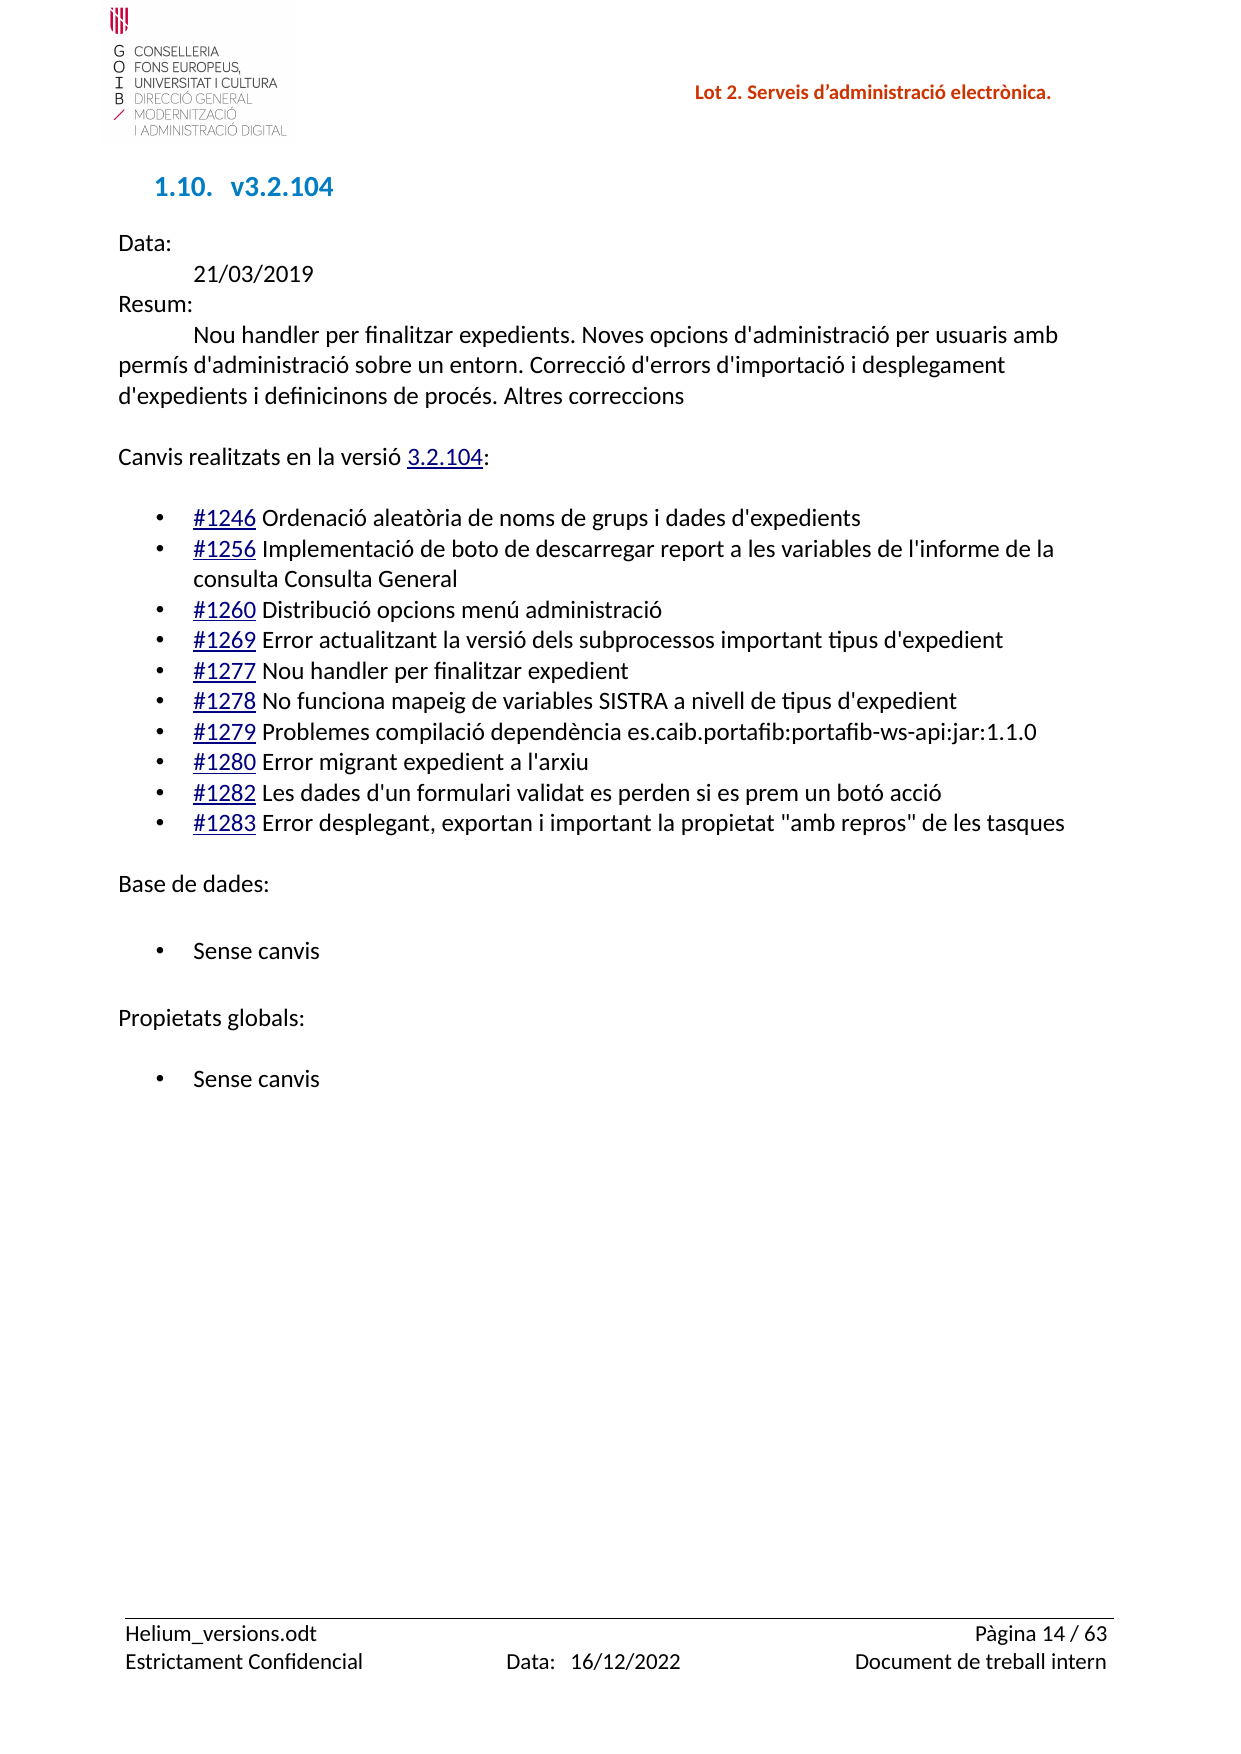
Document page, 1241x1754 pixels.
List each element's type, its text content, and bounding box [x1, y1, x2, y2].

subtitle v3.2.104 [153, 168, 1122, 204]
list #1278 No funciona mapeig de variables SISTRA a nivell de tipus d'expedient [156, 685, 1122, 716]
text Nou handler per finalitzar expedients. Noves opcions d'administració per usuaris amb permís d'administració sobre un entorn. Correcció d'errors d'importació i desplegament d'expedients i definicinons de procés. Altres correccions [118, 319, 1122, 411]
picture [100, 0, 297, 144]
list #1280 Error migrant expedient a l'arxiu [156, 746, 1122, 777]
text Data: [118, 228, 1122, 258]
list #1256 Implementació de boto de descarregar report a les variables de l'informe de la consulta Consulta General [156, 533, 1122, 594]
list Sense canvis [156, 1063, 1122, 1094]
text Propietats globals: [118, 1002, 1122, 1033]
list #1282 Les dades d'un formulari validat es perden si es prem un botó acció [156, 777, 1122, 807]
list #1279 Problemes compilació dependència es.caib.portafib:portafib-ws-api:jar:1.1.0 [156, 716, 1122, 746]
list Sense canvis [156, 936, 1122, 966]
text Resum: [118, 289, 1122, 319]
list #1246 Ordenació aleatòria de noms de grups i dades d'expedients [156, 502, 1122, 533]
text Canvis realitzats en la versió 3.2.104: [118, 441, 1122, 472]
list #1277 Nou handler per finalitzar expedient [156, 655, 1122, 685]
list #1269 Error actualitzant la versió dels subprocessos important tipus d'expedient [156, 624, 1122, 655]
list #1260 Distribució opcions menú administració [156, 594, 1122, 624]
text Base de dades: [118, 868, 1122, 899]
list #1283 Error desplegant, exportan i important la propietat "amb repros" de les tasques [156, 807, 1122, 838]
text 21/03/2019 [118, 258, 1122, 289]
